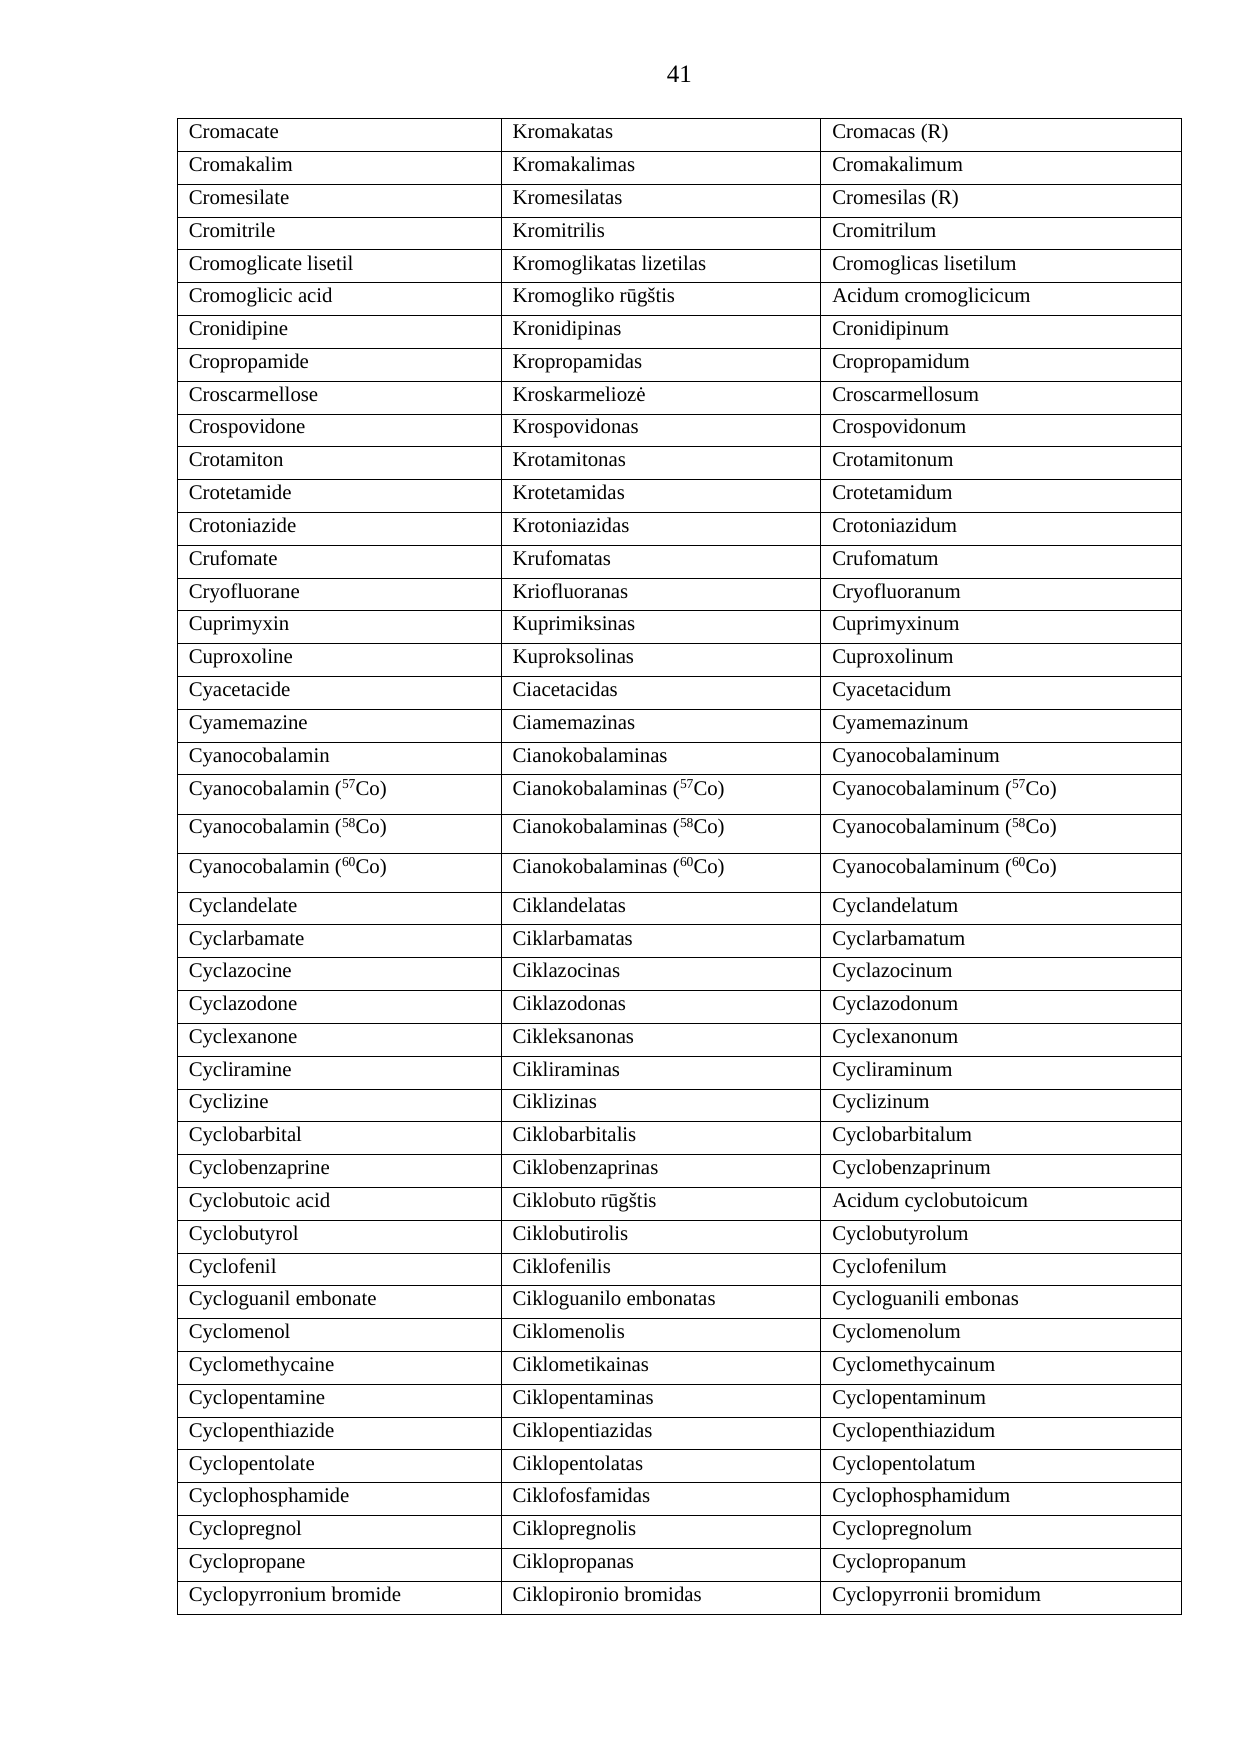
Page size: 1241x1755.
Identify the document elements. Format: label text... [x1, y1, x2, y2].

table_cell Kromakatas [502, 119, 820, 151]
table_cell Cyclazocinum [821, 958, 1181, 990]
table_cell Cyclobenzaprinum [821, 1155, 1181, 1187]
table_cell Cuprimyxin [178, 611, 501, 643]
table_cell Cromakalim [178, 152, 501, 184]
table_cell Kromogliko rūgštis [502, 283, 820, 315]
table_cell Cyanocobalamin (60Co) [178, 854, 501, 892]
table_cell Cyanocobalaminum [821, 743, 1181, 774]
table_cell Ciklofosfamidas [502, 1483, 820, 1515]
table_cell Cuprimyxinum [821, 611, 1181, 643]
table_cell Cyclomethycainum [821, 1352, 1181, 1384]
table_cell Cyclobutyrol [178, 1221, 501, 1252]
table_cell Cikleksanonas [502, 1024, 820, 1056]
table_cell Cuproxoline [178, 644, 501, 676]
table_cell Cyclopentamine [178, 1385, 501, 1417]
table_cell Cyclopentaminum [821, 1385, 1181, 1417]
table_cell Cyclopenthiazide [178, 1418, 501, 1449]
table_cell Cyclomenol [178, 1319, 501, 1351]
table_cell Cyclizinum [821, 1090, 1181, 1121]
table_cell Cromesilas (R) [821, 185, 1181, 217]
table_cell Cianokobalaminas (60Co) [502, 854, 820, 892]
table_cell Crotetamidum [821, 480, 1181, 512]
table_cell Cyclopregnolum [821, 1516, 1181, 1548]
table_cell Cyclexanone [178, 1024, 501, 1056]
table_cell Cyanocobalamin (58Co) [178, 815, 501, 852]
table_cell Kromakalimas [502, 152, 820, 184]
table_cell Cyclandelate [178, 893, 501, 924]
table_cell Ciklandelatas [502, 893, 820, 924]
table_cell Cromacate [178, 119, 501, 151]
table_cell Ciklobenzaprinas [502, 1155, 820, 1187]
table_cell Ciklobarbitalis [502, 1122, 820, 1154]
table_cell Ciklopropanas [502, 1549, 820, 1581]
table_cell Cromitrilum [821, 218, 1181, 249]
table_cell Kuproksolinas [502, 644, 820, 676]
table_cell Cyclazodonum [821, 991, 1181, 1023]
table_cell Cyclopentolate [178, 1450, 501, 1482]
table_cell Kromoglikatas lizetilas [502, 250, 820, 282]
table_cell Kromitrilis [502, 218, 820, 249]
table_cell Krotamitonas [502, 447, 820, 479]
table_cell Cycliraminum [821, 1057, 1181, 1088]
table_cell Cromakalimum [821, 152, 1181, 184]
table_cell Cromesilate [178, 185, 501, 217]
table_cell Cyanocobalaminum (57Co) [821, 775, 1181, 813]
table_cell Crotetamide [178, 480, 501, 512]
table_cell Cyclarbamate [178, 925, 501, 957]
table_cell Cyclobarbital [178, 1122, 501, 1154]
table_cell Cycliramine [178, 1057, 501, 1088]
table_cell Cyamemazinum [821, 710, 1181, 742]
table_cell Ciklopentolatas [502, 1450, 820, 1482]
table_cell Cyanocobalamin [178, 743, 501, 774]
table_cell Cyclophosphamide [178, 1483, 501, 1515]
table_cell Cropropamide [178, 349, 501, 381]
table_cell Crufomate [178, 546, 501, 577]
table_cell Krotoniazidas [502, 513, 820, 545]
table_cell Crospovidone [178, 415, 501, 446]
table_cell Ciamemazinas [502, 710, 820, 742]
table_cell Cromacas (R) [821, 119, 1181, 151]
table_cell Cyclarbamatum [821, 925, 1181, 957]
table_cell Cyclazocine [178, 958, 501, 990]
table_cell Ciklopentiazidas [502, 1418, 820, 1449]
table_cell Cronidipinum [821, 316, 1181, 348]
table_cell Cyclomenolum [821, 1319, 1181, 1351]
table_cell Cronidipine [178, 316, 501, 348]
table_cell Cyclobutyrolum [821, 1221, 1181, 1252]
table_cell Croscarmellosum [821, 382, 1181, 413]
table_cell Kriofluoranas [502, 579, 820, 610]
table_cell Cyclopenthiazidum [821, 1418, 1181, 1449]
table_cell Cyclofenil [178, 1254, 501, 1285]
table_cell Kuprimiksinas [502, 611, 820, 643]
table_cell Cyclopyrronii bromidum [821, 1582, 1181, 1613]
table_cell Cyclofenilum [821, 1254, 1181, 1285]
table_cell Cyclobarbitalum [821, 1122, 1181, 1154]
table_cell Cuproxolinum [821, 644, 1181, 676]
table_cell Cyclopyrronium bromide [178, 1582, 501, 1613]
table_cell Cyamemazine [178, 710, 501, 742]
table_cell Cikliraminas [502, 1057, 820, 1088]
table_cell Cycloguanil embonate [178, 1286, 501, 1318]
table_cell Cyclopropane [178, 1549, 501, 1581]
table_cell Crotamiton [178, 447, 501, 479]
table_cell Kropropamidas [502, 349, 820, 381]
table_cell Ciklopentaminas [502, 1385, 820, 1417]
table_cell Cromoglicic acid [178, 283, 501, 315]
table_cell Cromoglicate lisetil [178, 250, 501, 282]
table_cell Cianokobalaminas [502, 743, 820, 774]
table_cell Cikloguanilo embonatas [502, 1286, 820, 1318]
table_cell Cyclopropanum [821, 1549, 1181, 1581]
table_cell Cromitrile [178, 218, 501, 249]
table_cell Ciklazocinas [502, 958, 820, 990]
table_cell Crotamitonum [821, 447, 1181, 479]
table_cell Kromesilatas [502, 185, 820, 217]
table_cell Ciklofenilis [502, 1254, 820, 1285]
table_cell Cianokobalaminas (58Co) [502, 815, 820, 852]
table_cell Cyclobenzaprine [178, 1155, 501, 1187]
table_cell Acidum cyclobutoicum [821, 1188, 1181, 1220]
table_cell Cyclopentolatum [821, 1450, 1181, 1482]
table_cell Kroskarmeliozė [502, 382, 820, 413]
table_cell Crufomatum [821, 546, 1181, 577]
table_cell Cyclizine [178, 1090, 501, 1121]
table_cell Cropropamidum [821, 349, 1181, 381]
table_cell Ciklobuto rūgštis [502, 1188, 820, 1220]
table_cell Krotetamidas [502, 480, 820, 512]
table_cell Krufomatas [502, 546, 820, 577]
table_cell Cryofluoranum [821, 579, 1181, 610]
table_cell Cianokobalaminas (57Co) [502, 775, 820, 813]
table_cell Croscarmellose [178, 382, 501, 413]
table_cell Ciacetacidas [502, 677, 820, 709]
table_cell Cyclophosphamidum [821, 1483, 1181, 1515]
table_cell Cyanocobalamin (57Co) [178, 775, 501, 813]
table_cell Cyanocobalaminum (60Co) [821, 854, 1181, 892]
table_cell Cyacetacide [178, 677, 501, 709]
table_cell Krospovidonas [502, 415, 820, 446]
table_cell Acidum cromoglicicum [821, 283, 1181, 315]
table_cell Cyanocobalaminum (58Co) [821, 815, 1181, 852]
table_cell Ciklopironio bromidas [502, 1582, 820, 1613]
table_cell Cyclazodone [178, 991, 501, 1023]
table_cell Cyclomethycaine [178, 1352, 501, 1384]
table_cell Cyclobutoic acid [178, 1188, 501, 1220]
table_cell Cryofluorane [178, 579, 501, 610]
table_cell Ciklizinas [502, 1090, 820, 1121]
table_cell Crotoniazidum [821, 513, 1181, 545]
table_cell Cycloguanili embonas [821, 1286, 1181, 1318]
table_cell Cyclandelatum [821, 893, 1181, 924]
table_cell Ciklazodonas [502, 991, 820, 1023]
table_cell Ciklomenolis [502, 1319, 820, 1351]
table_cell Ciklobutirolis [502, 1221, 820, 1252]
table_cell Cyacetacidum [821, 677, 1181, 709]
table_cell Crospovidonum [821, 415, 1181, 446]
table_cell Ciklopregnolis [502, 1516, 820, 1548]
table_cell Ciklometikainas [502, 1352, 820, 1384]
table_cell Ciklarbamatas [502, 925, 820, 957]
table_cell Cromoglicas lisetilum [821, 250, 1181, 282]
table_cell Kronidipinas [502, 316, 820, 348]
table_cell Crotoniazide [178, 513, 501, 545]
table_cell Cyclopregnol [178, 1516, 501, 1548]
table_cell Cyclexanonum [821, 1024, 1181, 1056]
